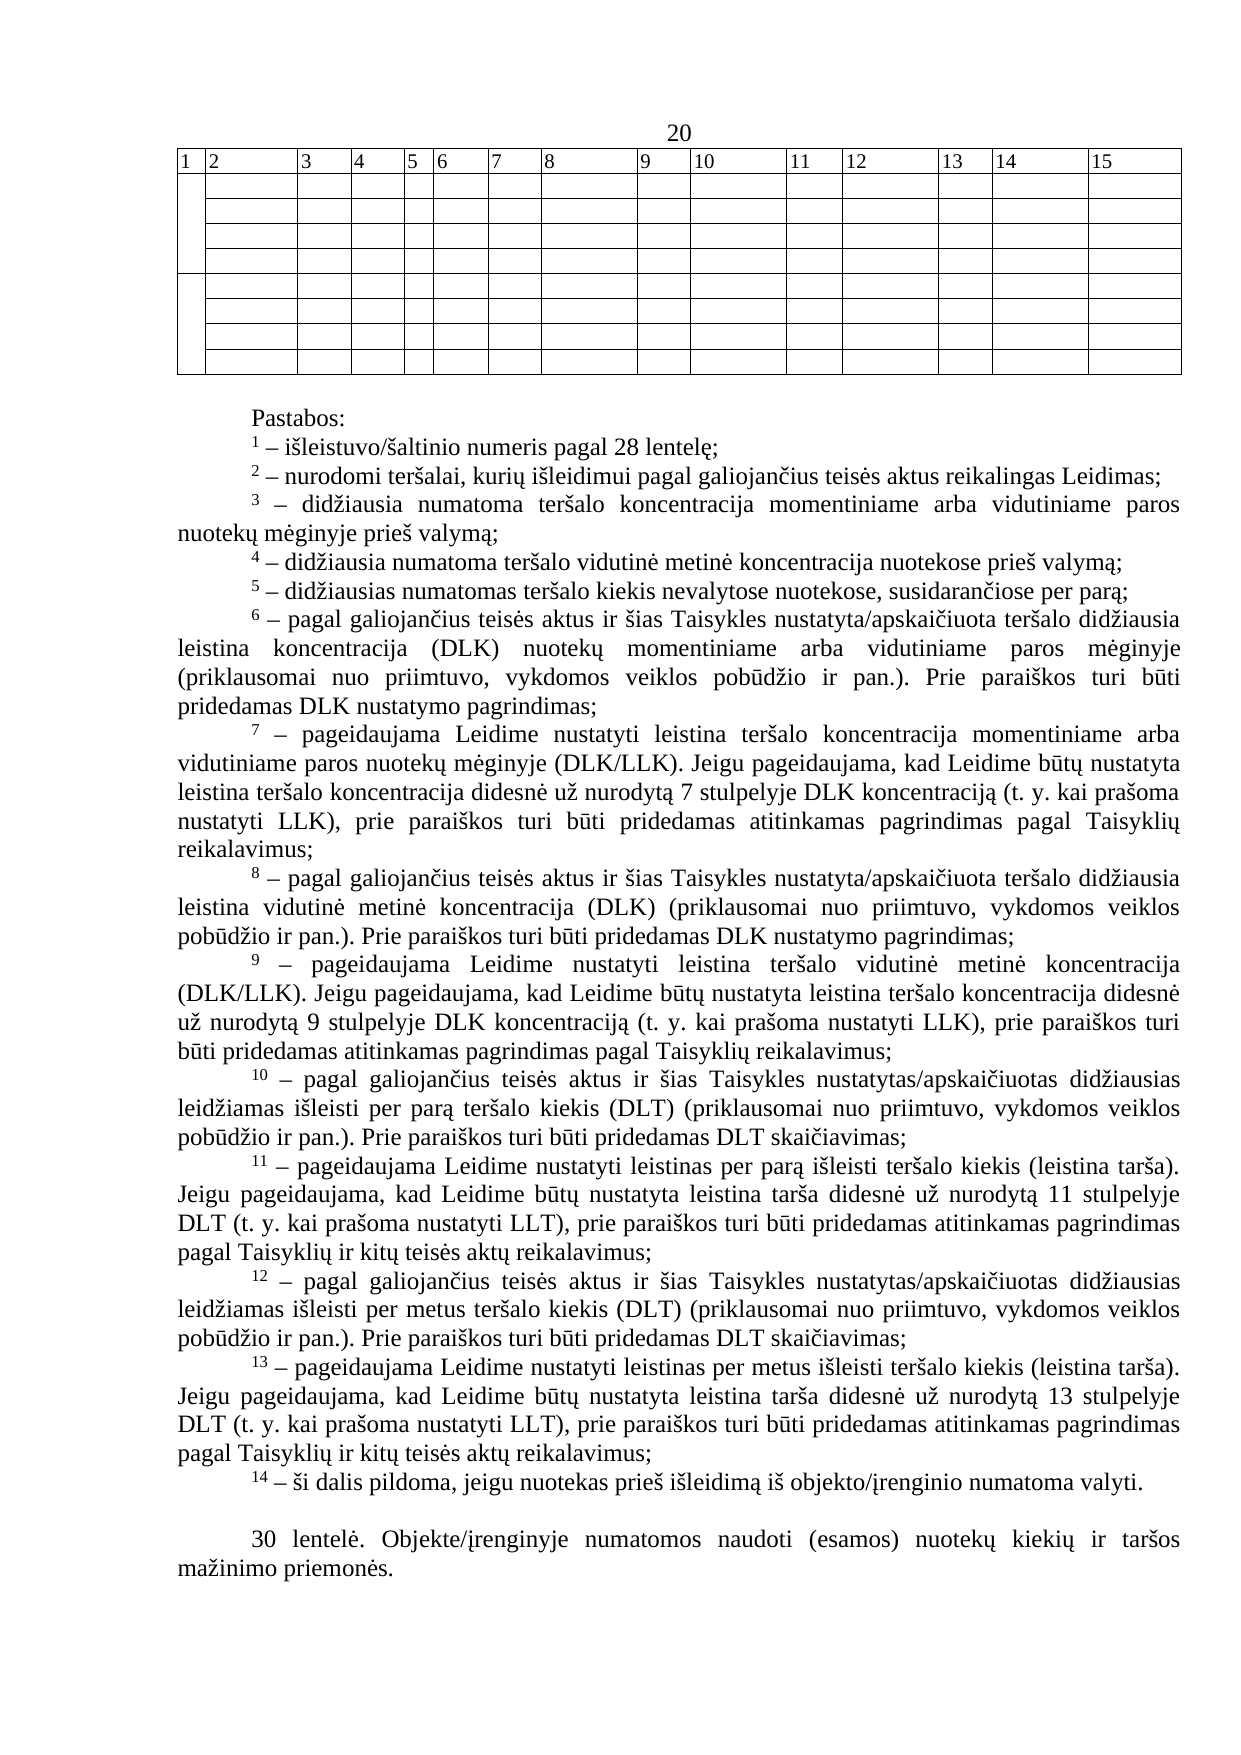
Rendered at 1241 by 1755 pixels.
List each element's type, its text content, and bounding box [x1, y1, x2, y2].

table_cell [178, 174, 205, 273]
table_cell [993, 174, 1088, 198]
table_cell [787, 324, 842, 348]
table_cell [489, 324, 541, 348]
table_cell [434, 224, 488, 248]
table_cell [993, 249, 1088, 273]
table_cell [638, 224, 690, 248]
text 3 – didžiausia numatoma teršalo koncentracija momentiniame arba vidutiniame paros nuotekų mėginyje prieš valymą; [177, 489, 1181, 547]
table_cell [489, 249, 541, 273]
table_cell [939, 174, 992, 198]
table_cell [405, 249, 433, 273]
table_cell [542, 249, 637, 273]
table_cell [352, 224, 404, 248]
table_cell [542, 199, 637, 223]
table_cell 13 [939, 149, 992, 173]
table_cell [843, 274, 938, 298]
table_cell [691, 274, 786, 298]
table_cell 7 [489, 149, 541, 173]
table_cell [542, 274, 637, 298]
table_cell [542, 174, 637, 198]
table_cell [434, 350, 488, 373]
text 30 lentelė. Objekte/įrenginyje numatomos naudoti (esamos) nuotekų kiekių ir taršos mažinimo priemonės. [177, 1524, 1181, 1582]
table_cell [993, 299, 1088, 323]
table_cell [405, 324, 433, 348]
table_cell [352, 324, 404, 348]
table_cell [489, 224, 541, 248]
table_cell [691, 299, 786, 323]
table_cell [489, 274, 541, 298]
table_cell [489, 199, 541, 223]
table_cell [434, 174, 488, 198]
table_cell [405, 350, 433, 373]
table_cell [787, 274, 842, 298]
table_cell [206, 249, 297, 273]
table_cell [434, 299, 488, 323]
text 2 – nurodomi teršalai, kurių išleidimui pagal galiojančius teisės aktus reikalingas Leidimas; [177, 461, 1181, 489]
table_cell 14 [993, 149, 1088, 173]
table_cell [843, 199, 938, 223]
table_cell [1089, 224, 1181, 248]
text 6 – pagal galiojančius teisės aktus ir šias Taisykles nustatyta/apskaičiuota teršalo didžiausia leistina koncentracija (DLK) nuotekų momentiniame arba vidutiniame paros mėginyje (priklausomai nuo priimtuvo, vykdomos veiklos pobūdžio ir pan.). Prie paraiškos turi būti pridedamas DLK nustatymo pagrindimas; [177, 604, 1181, 719]
table_cell [405, 224, 433, 248]
table_cell [298, 249, 351, 273]
table_cell [691, 199, 786, 223]
table_cell [638, 174, 690, 198]
table_cell [206, 299, 297, 323]
text 13 – pageidaujama Leidime nustatyti leistinas per metus išleisti teršalo kiekis (leistina tarša). Jeigu pageidaujama, kad Leidime būtų nustatyta leistina tarša didesnė už nurodytą 13 stulpelyje DLT (t. y. kai prašoma nustatyti LLT), prie paraiškos turi būti pridedamas atitinkamas pagrindimas pagal Taisyklių ir kitų teisės aktų reikalavimus; [177, 1352, 1181, 1467]
table_cell [939, 224, 992, 248]
table_cell [434, 324, 488, 348]
table_cell [1089, 249, 1181, 273]
table_cell 12 [843, 149, 938, 173]
table_cell 11 [787, 149, 842, 173]
table_cell [939, 199, 992, 223]
table_cell [638, 249, 690, 273]
table_cell [1089, 274, 1181, 298]
table_cell [939, 274, 992, 298]
table_cell [298, 174, 351, 198]
text 14 – ši dalis pildoma, jeigu nuotekas prieš išleidimą iš objekto/įrenginio numatoma valyti. [177, 1467, 1181, 1496]
table_cell [178, 274, 205, 373]
table_cell [542, 350, 637, 373]
table_cell [434, 249, 488, 273]
table_cell [352, 249, 404, 273]
text 4 – didžiausia numatoma teršalo vidutinė metinė koncentracija nuotekose prieš valymą; [177, 547, 1181, 576]
table_cell [638, 299, 690, 323]
table_cell 1 [178, 149, 205, 173]
table_cell [405, 174, 433, 198]
text 8 – pagal galiojančius teisės aktus ir šias Taisykles nustatyta/apskaičiuota teršalo didžiausia leistina vidutinė metinė koncentracija (DLK) (priklausomai nuo priimtuvo, vykdomos veiklos pobūdžio ir pan.). Prie paraiškos turi būti pridedamas DLK nustatymo pagrindimas; [177, 863, 1181, 949]
table_cell [843, 324, 938, 348]
table_cell [489, 350, 541, 373]
table_cell [298, 199, 351, 223]
table_cell [787, 174, 842, 198]
table_cell 10 [691, 149, 786, 173]
table_cell [489, 174, 541, 198]
table_cell 9 [638, 149, 690, 173]
table_cell [787, 224, 842, 248]
table_cell [434, 199, 488, 223]
table_cell [993, 350, 1088, 373]
table_cell [1089, 199, 1181, 223]
table_cell 5 [405, 149, 433, 173]
table_cell [993, 274, 1088, 298]
table_cell [691, 224, 786, 248]
table_cell [843, 224, 938, 248]
table_cell [206, 324, 297, 348]
table_cell [405, 199, 433, 223]
table_cell [787, 299, 842, 323]
table_cell [298, 224, 351, 248]
table_cell [993, 324, 1088, 348]
table_cell [691, 249, 786, 273]
table_cell 2 [206, 149, 297, 173]
table_cell [298, 324, 351, 348]
text 10 – pagal galiojančius teisės aktus ir šias Taisykles nustatytas/apskaičiuotas didžiausias leidžiamas išleisti per parą teršalo kiekis (DLT) (priklausomai nuo priimtuvo, vykdomos veiklos pobūdžio ir pan.). Prie paraiškos turi būti pridedamas DLT skaičiavimas; [177, 1064, 1181, 1151]
table_cell [843, 299, 938, 323]
table_cell [638, 274, 690, 298]
table_cell [939, 249, 992, 273]
table_cell [542, 324, 637, 348]
table_cell [489, 299, 541, 323]
table_cell [298, 299, 351, 323]
table_cell [1089, 324, 1181, 348]
text 1 – išleistuvo/šaltinio numeris pagal 28 lentelę; [177, 432, 1181, 461]
table_cell [1089, 174, 1181, 198]
table_cell [352, 174, 404, 198]
table_cell 15 [1089, 149, 1181, 173]
table_cell [352, 299, 404, 323]
table_cell [352, 199, 404, 223]
table_cell [787, 199, 842, 223]
table_cell [691, 350, 786, 373]
table_cell [993, 199, 1088, 223]
table_cell [691, 324, 786, 348]
table_cell 3 [298, 149, 351, 173]
table_cell [939, 299, 992, 323]
text 5 – didžiausias numatomas teršalo kiekis nevalytose nuotekose, susidarančiose per parą; [177, 576, 1181, 604]
table_cell [352, 350, 404, 373]
table_cell [939, 324, 992, 348]
table_cell [352, 274, 404, 298]
table_cell [206, 199, 297, 223]
table_cell [206, 224, 297, 248]
table_cell [206, 350, 297, 373]
table_cell [405, 299, 433, 323]
table_cell [843, 350, 938, 373]
table_cell [638, 199, 690, 223]
text 7 – pageidaujama Leidime nustatyti leistina teršalo koncentracija momentiniame arba vidutiniame paros nuotekų mėginyje (DLK/LLK). Jeigu pageidaujama, kad Leidime būtų nustatyta leistina teršalo koncentracija didesnė už nurodytą 7 stulpelyje DLK koncentraciją (t. y. kai prašoma nustatyti LLK), prie paraiškos turi būti pridedamas atitinkamas pagrindimas pagal Taisyklių reikalavimus; [177, 719, 1181, 863]
text 9 – pageidaujama Leidime nustatyti leistina teršalo vidutinė metinė koncentracija (DLK/LLK). Jeigu pageidaujama, kad Leidime būtų nustatyta leistina teršalo koncentracija didesnė už nurodytą 9 stulpelyje DLK koncentraciją (t. y. kai prašoma nustatyti LLK), prie paraiškos turi būti pridedamas atitinkamas pagrindimas pagal Taisyklių reikalavimus; [177, 949, 1181, 1064]
table_cell [787, 350, 842, 373]
table_cell [206, 274, 297, 298]
text Pastabos: [177, 403, 1181, 432]
table_cell [787, 249, 842, 273]
table_cell [1089, 350, 1181, 373]
table_cell [542, 224, 637, 248]
table_cell [542, 299, 637, 323]
table_cell [434, 274, 488, 298]
table_cell [298, 274, 351, 298]
table_cell [843, 174, 938, 198]
table_cell [405, 274, 433, 298]
table_cell [691, 174, 786, 198]
table_cell [843, 249, 938, 273]
table_cell [939, 350, 992, 373]
table_cell 4 [352, 149, 404, 173]
table_cell [638, 324, 690, 348]
text 11 – pageidaujama Leidime nustatyti leistinas per parą išleisti teršalo kiekis (leistina tarša). Jeigu pageidaujama, kad Leidime būtų nustatyta leistina tarša didesnė už nurodytą 11 stulpelyje DLT (t. y. kai prašoma nustatyti LLT), prie paraiškos turi būti pridedamas atitinkamas pagrindimas pagal Taisyklių ir kitų teisės aktų reikalavimus; [177, 1151, 1181, 1266]
table_cell [1089, 299, 1181, 323]
text 12 – pagal galiojančius teisės aktus ir šias Taisykles nustatytas/apskaičiuotas didžiausias leidžiamas išleisti per metus teršalo kiekis (DLT) (priklausomai nuo priimtuvo, vykdomos veiklos pobūdžio ir pan.). Prie paraiškos turi būti pridedamas DLT skaičiavimas; [177, 1266, 1181, 1352]
table_cell [638, 350, 690, 373]
table_cell [298, 350, 351, 373]
table_cell [993, 224, 1088, 248]
table_cell 6 [434, 149, 488, 173]
table_cell 8 [542, 149, 637, 173]
table_cell [206, 174, 297, 198]
